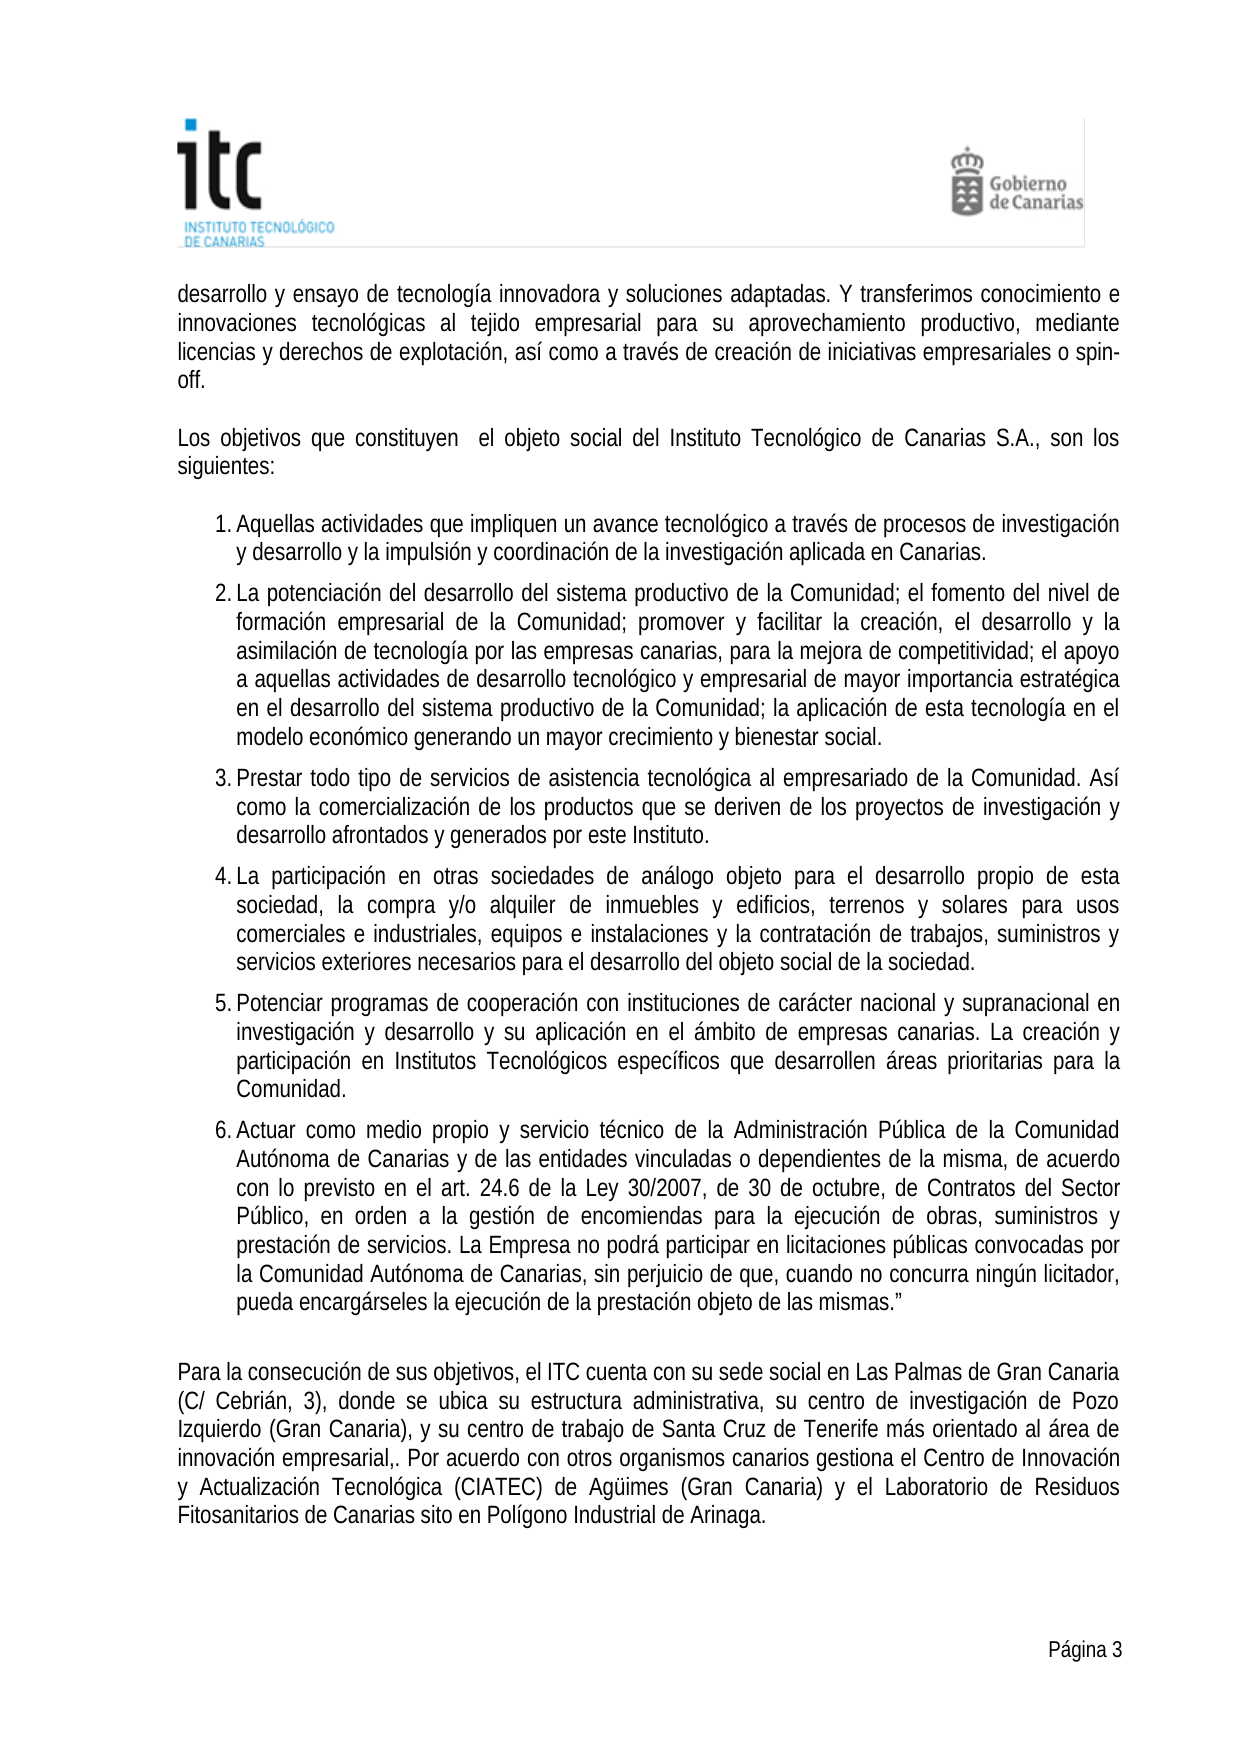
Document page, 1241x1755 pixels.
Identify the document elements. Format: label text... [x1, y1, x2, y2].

list La participación en otras sociedades de análogo objeto para el desarrollo propio de esta sociedad, la compra y/o alquiler de inmuebles y edificios, terrenos y solares para usos comerciales e industriales, equipos e instalaciones y la contratación de trabajos, suministros y servicios exteriores necesarios para el desarrollo del objeto social de la sociedad. [215, 861, 1122, 976]
text Los objetivos que constituyen el objeto social del Instituto Tecnológico de Canarias S.A., son los siguientes: [177, 423, 1122, 480]
text desarrollo y ensayo de tecnología innovadora y soluciones adaptadas. Y transferimos conocimiento e innovaciones tecnológicas al tejido empresarial para su aprovechamiento productivo, mediante licencias y derechos de explotación, así como a través de creación de iniciativas empresariales o spin-off. [177, 279, 1122, 394]
list Actuar como medio propio y servicio técnico de la Administración Pública de la Comunidad Autónoma de Canarias y de las entidades vinculadas o dependientes de la misma, de acuerdo con lo previsto en el art. 24.6 de la Ley 30/2007, de 30 de octubre, de Contratos del Sector Público, en orden a la gestión de encomiendas para la ejecución de obras, suministros y prestación de servicios. La Empresa no podrá participar en licitaciones públicas convocadas por la Comunidad Autónoma de Canarias, sin perjuicio de que, cuando no concurra ningún licitador, pueda encargárseles la ejecución de la prestación objeto de las mismas.” [215, 1115, 1122, 1316]
list La potenciación del desarrollo del sistema productivo de la Comunidad; el fomento del nivel de formación empresarial de la Comunidad; promover y facilitar la creación, el desarrollo y la asimilación de tecnología por las empresas canarias, para la mejora de competitividad; el apoyo a aquellas actividades de desarrollo tecnológico y empresarial de mayor importancia estratégica en el desarrollo del sistema productivo de la Comunidad; la aplicación de esta tecnología en el modelo económico generando un mayor crecimiento y bienestar social. [215, 578, 1122, 750]
list Potenciar programas de cooperación con instituciones de carácter nacional y supranacional en investigación y desarrollo y su aplicación en el ámbito de empresas canarias. La creación y participación en Institutos Tecnológicos específicos que desarrollen áreas prioritarias para la Comunidad. [215, 988, 1122, 1103]
list Prestar todo tipo de servicios de asistencia tecnológica al empresariado de la Comunidad. Así como la comercialización de los productos que se deriven de los proyectos de investigación y desarrollo afrontados y generados por este Instituto. [215, 763, 1122, 849]
list Aquellas actividades que impliquen un avance tecnológico a través de procesos de investigación y desarrollo y la impulsión y coordinación de la investigación aplicada en Canarias. [215, 509, 1122, 566]
text Para la consecución de sus objetivos, el ITC cuenta con su sede social en Las Palmas de Gran Canaria (C/ Cebrián, 3), donde se ubica su estructura administrativa, su centro de investigación de Pozo Izquierdo (Gran Canaria), y su centro de trabajo de Santa Cruz de Tenerife más orientado al área de innovación empresarial,. Por acuerdo con otros organismos canarios gestiona el Centro de Innovación y Actualización Tecnológica (CIATEC) de Agüimes (Gran Canaria) y el Laboratorio de Residuos Fitosanitarios de Canarias sito en Polígono Industrial de Arinaga. [177, 1357, 1122, 1529]
